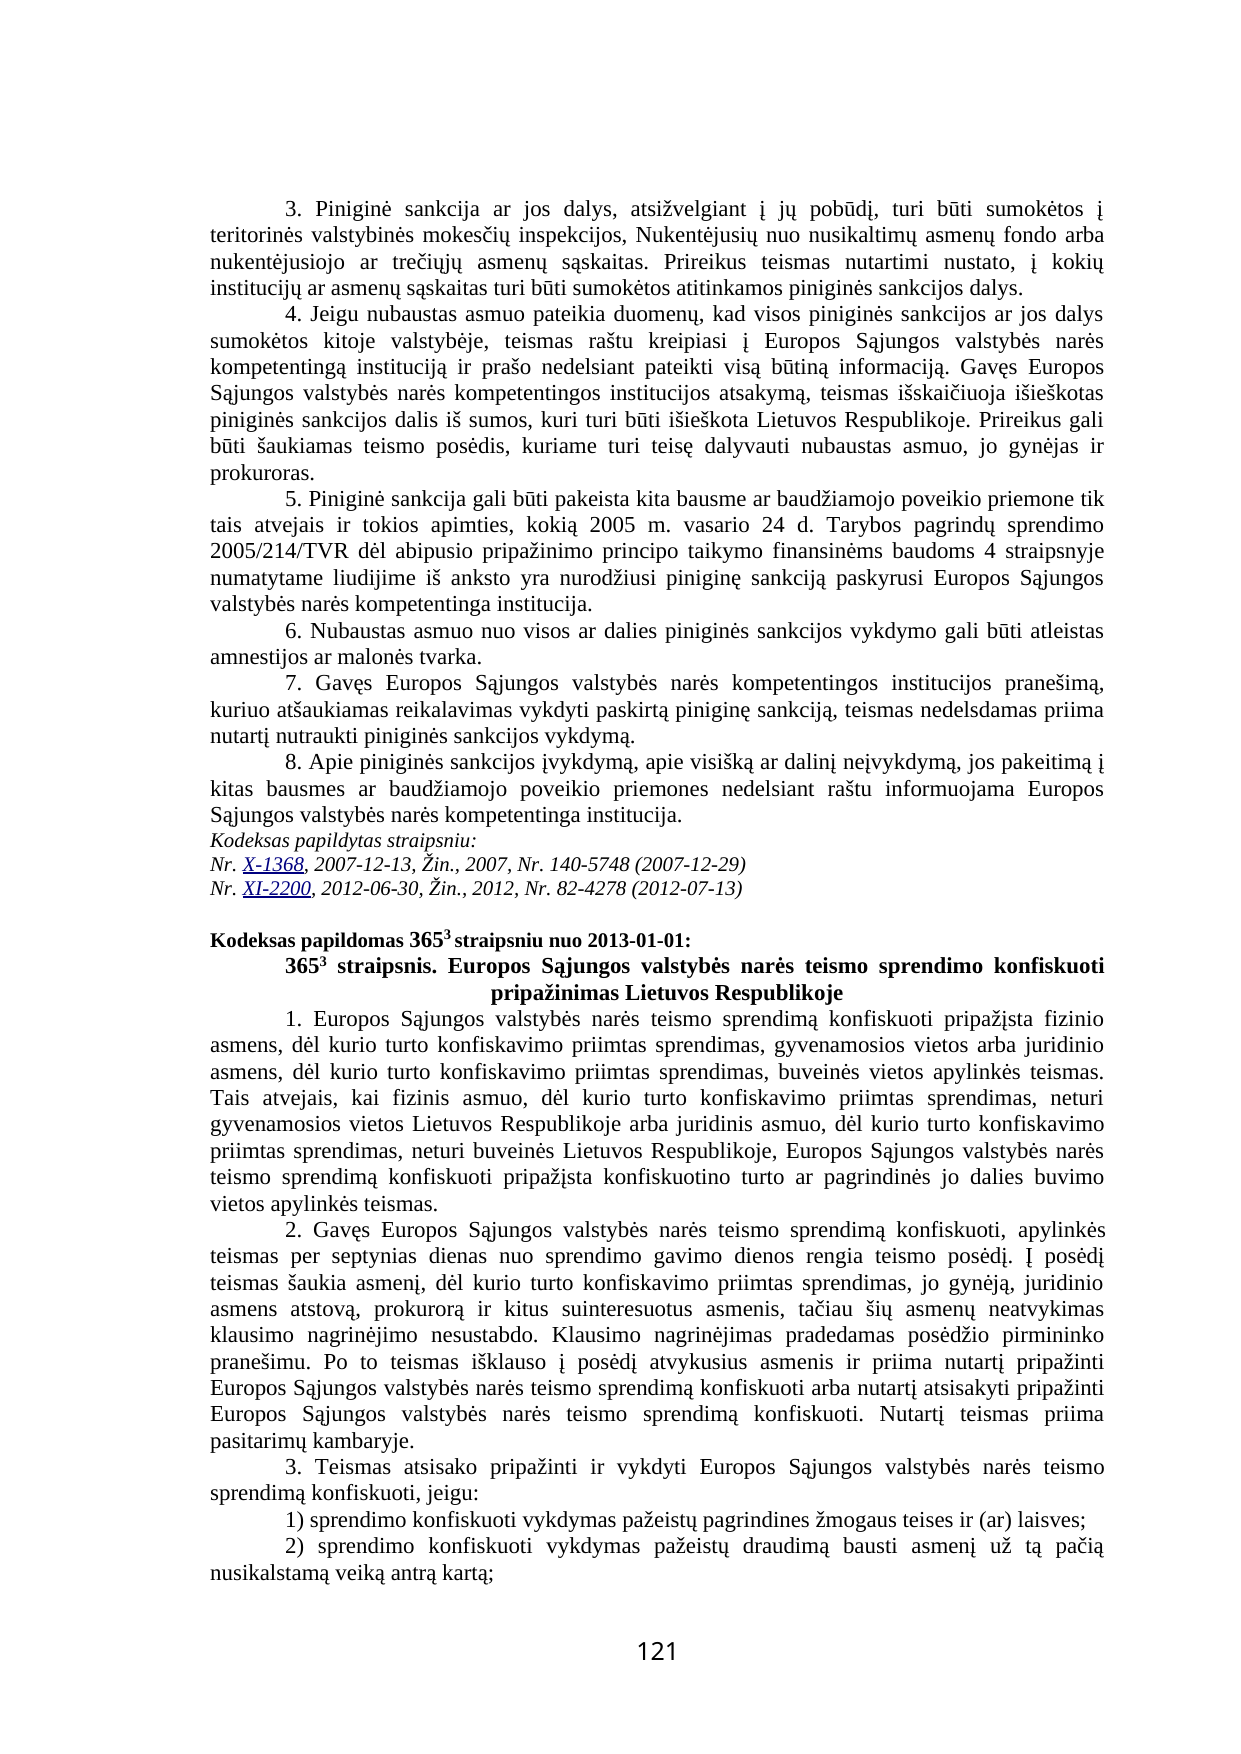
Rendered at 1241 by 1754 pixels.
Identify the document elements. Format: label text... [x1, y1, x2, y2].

text 5. Piniginė sankcija gali būti pakeista kita bausme ar baudžiamojo poveikio priemone tik tais atvejais ir tokios apimties, kokią 2005 m. vasario 24 d. Tarybos pagrindų sprendimo 2005/214/TVR dėl abipusio pripažinimo principo taikymo finansinėms baudoms 4 straipsnyje numatytame liudijime iš anksto yra nurodžiusi piniginę sankciją paskyrusi Europos Sąjungos valstybės narės kompetentinga institucija. [210, 485, 1106, 617]
text 2. Gavęs Europos Sąjungos valstybės narės teismo sprendimą konfiskuoti, apylinkės teismas per septynias dienas nuo sprendimo gavimo dienos rengia teismo posėdį. Į posėdį teismas šaukia asmenį, dėl kurio turto konfiskavimo priimtas sprendimas, jo gynėją, juridinio asmens atstovą, prokurorą ir kitus suinteresuotus asmenis, tačiau šių asmenų neatvykimas klausimo nagrinėjimo nesustabdo. Klausimo nagrinėjimas pradedamas posėdžio pirmininko pranešimu. Po to teismas išklauso į posėdį atvykusius asmenis ir priima nutartį pripažinti Europos Sąjungos valstybės narės teismo sprendimą konfiskuoti arba nutartį atsisakyti pripažinti Europos Sąjungos valstybės narės teismo sprendimą konfiskuoti. Nutartį teismas priima pasitarimų kambaryje. [210, 1216, 1106, 1453]
text 1) sprendimo konfiskuoti vykdymas pažeistų pagrindines žmogaus teises ir (ar) laisves; [210, 1506, 1106, 1532]
text 3653 straipsnis. Europos Sąjungos valstybės narės teismo sprendimo konfiskuoti pripažinimas Lietuvos Respublikoje [285, 952, 1106, 1005]
text 3. Teismas atsisako pripažinti ir vykdyti Europos Sąjungos valstybės narės teismo sprendimą konfiskuoti, jeigu: [210, 1453, 1106, 1506]
text Nr. XI-2200, 2012-06-30, Žin., 2012, Nr. 82-4278 (2012-07-13) [210, 876, 1106, 900]
text 8. Apie piniginės sankcijos įvykdymą, apie visišką ar dalinį neįvykdymą, jos pakeitimą į kitas bausmes ar baudžiamojo poveikio priemones nedelsiant raštu informuojama Europos Sąjungos valstybės narės kompetentinga institucija. [210, 748, 1106, 827]
text Nr. X-1368, 2007-12-13, Žin., 2007, Nr. 140-5748 (2007-12-29) [210, 852, 1106, 876]
text 4. Jeigu nubaustas asmuo pateikia duomenų, kad visos piniginės sankcijos ar jos dalys sumokėtos kitoje valstybėje, teismas raštu kreipiasi į Europos Sąjungos valstybės narės kompetentingą instituciją ir prašo nedelsiant pateikti visą būtiną informaciją. Gavęs Europos Sąjungos valstybės narės kompetentingos institucijos atsakymą, teismas išskaičiuoja išieškotas piniginės sankcijos dalis iš sumos, kuri turi būti išieškota Lietuvos Respublikoje. Prireikus gali būti šaukiamas teismo posėdis, kuriame turi teisę dalyvauti nubaustas asmuo, jo gynėjas ir prokuroras. [210, 300, 1106, 485]
text 7. Gavęs Europos Sąjungos valstybės narės kompetentingos institucijos pranešimą, kuriuo atšaukiamas reikalavimas vykdyti paskirtą piniginę sankciją, teismas nedelsdamas priima nutartį nutraukti piniginės sankcijos vykdymą. [210, 669, 1106, 748]
text Kodeksas papildytas straipsniu: [210, 827, 1106, 852]
text 6. Nubaustas asmuo nuo visos ar dalies piniginės sankcijos vykdymo gali būti atleistas amnestijos ar malonės tvarka. [210, 617, 1106, 669]
text Kodeksas papildomas 3653 straipsniu nuo 2013-01-01: [210, 926, 1106, 952]
text 2) sprendimo konfiskuoti vykdymas pažeistų draudimą bausti asmenį už tą pačią nusikalstamą veiką antrą kartą; [210, 1532, 1106, 1585]
text 1. Europos Sąjungos valstybės narės teismo sprendimą konfiskuoti pripažįsta fizinio asmens, dėl kurio turto konfiskavimo priimtas sprendimas, gyvenamosios vietos arba juridinio asmens, dėl kurio turto konfiskavimo priimtas sprendimas, buveinės vietos apylinkės teismas. Tais atvejais, kai fizinis asmuo, dėl kurio turto konfiskavimo priimtas sprendimas, neturi gyvenamosios vietos Lietuvos Respublikoje arba juridinis asmuo, dėl kurio turto konfiskavimo priimtas sprendimas, neturi buveinės Lietuvos Respublikoje, Europos Sąjungos valstybės narės teismo sprendimą konfiskuoti pripažįsta konfiskuotino turto ar pagrindinės jo dalies buvimo vietos apylinkės teismas. [210, 1005, 1106, 1216]
text 3. Piniginė sankcija ar jos dalys, atsižvelgiant į jų pobūdį, turi būti sumokėtos į teritorinės valstybinės mokesčių inspekcijos, Nukentėjusių nuo nusikaltimų asmenų fondo arba nukentėjusiojo ar trečiųjų asmenų sąskaitas. Prireikus teismas nutartimi nustato, į kokių institucijų ar asmenų sąskaitas turi būti sumokėtos atitinkamos piniginės sankcijos dalys. [210, 195, 1106, 300]
